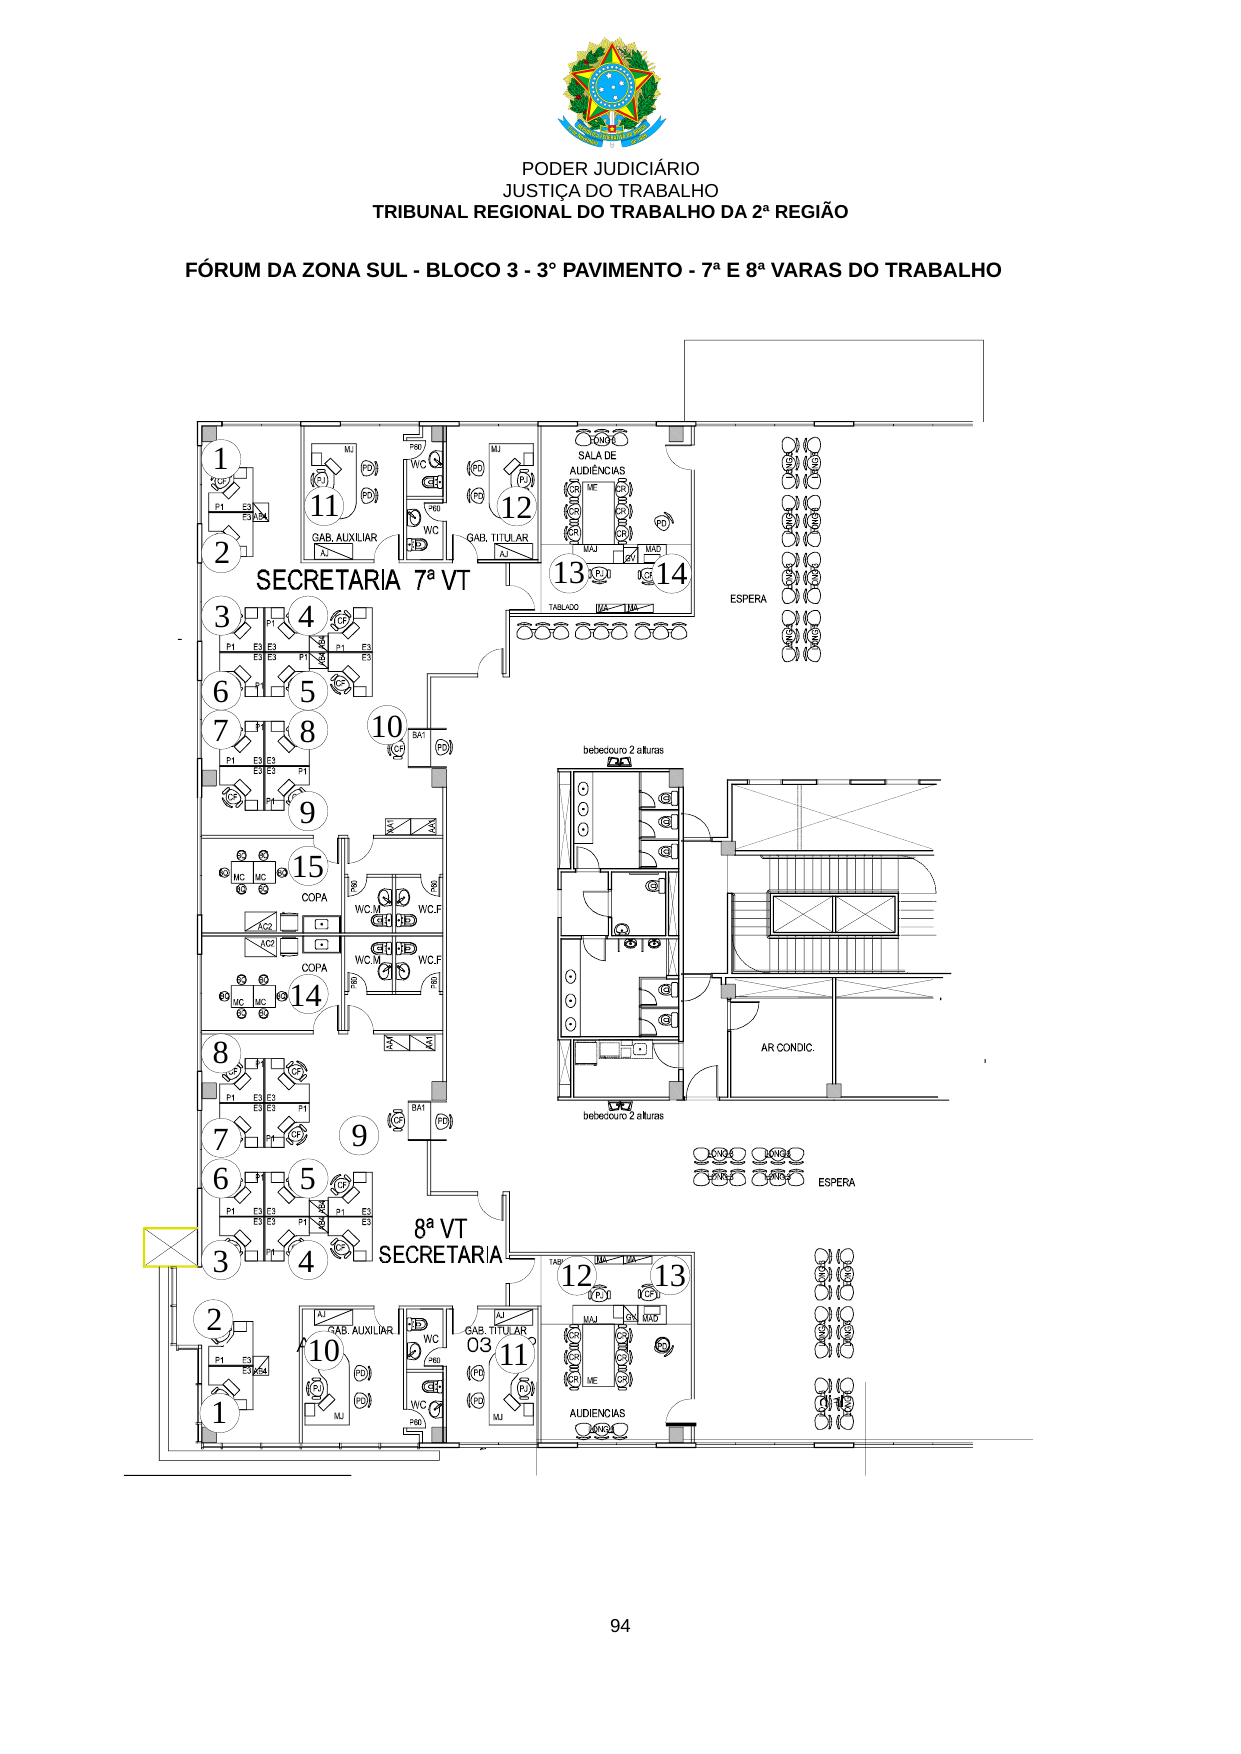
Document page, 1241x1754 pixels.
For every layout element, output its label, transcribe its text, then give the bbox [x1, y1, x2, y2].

table_header FÓRUM DA ZONA SUL - BLOCO 3 - 3° PAVIMENTO - 7ª E 8ª VARAS DO TRABALHO [118, 253, 1069, 1500]
